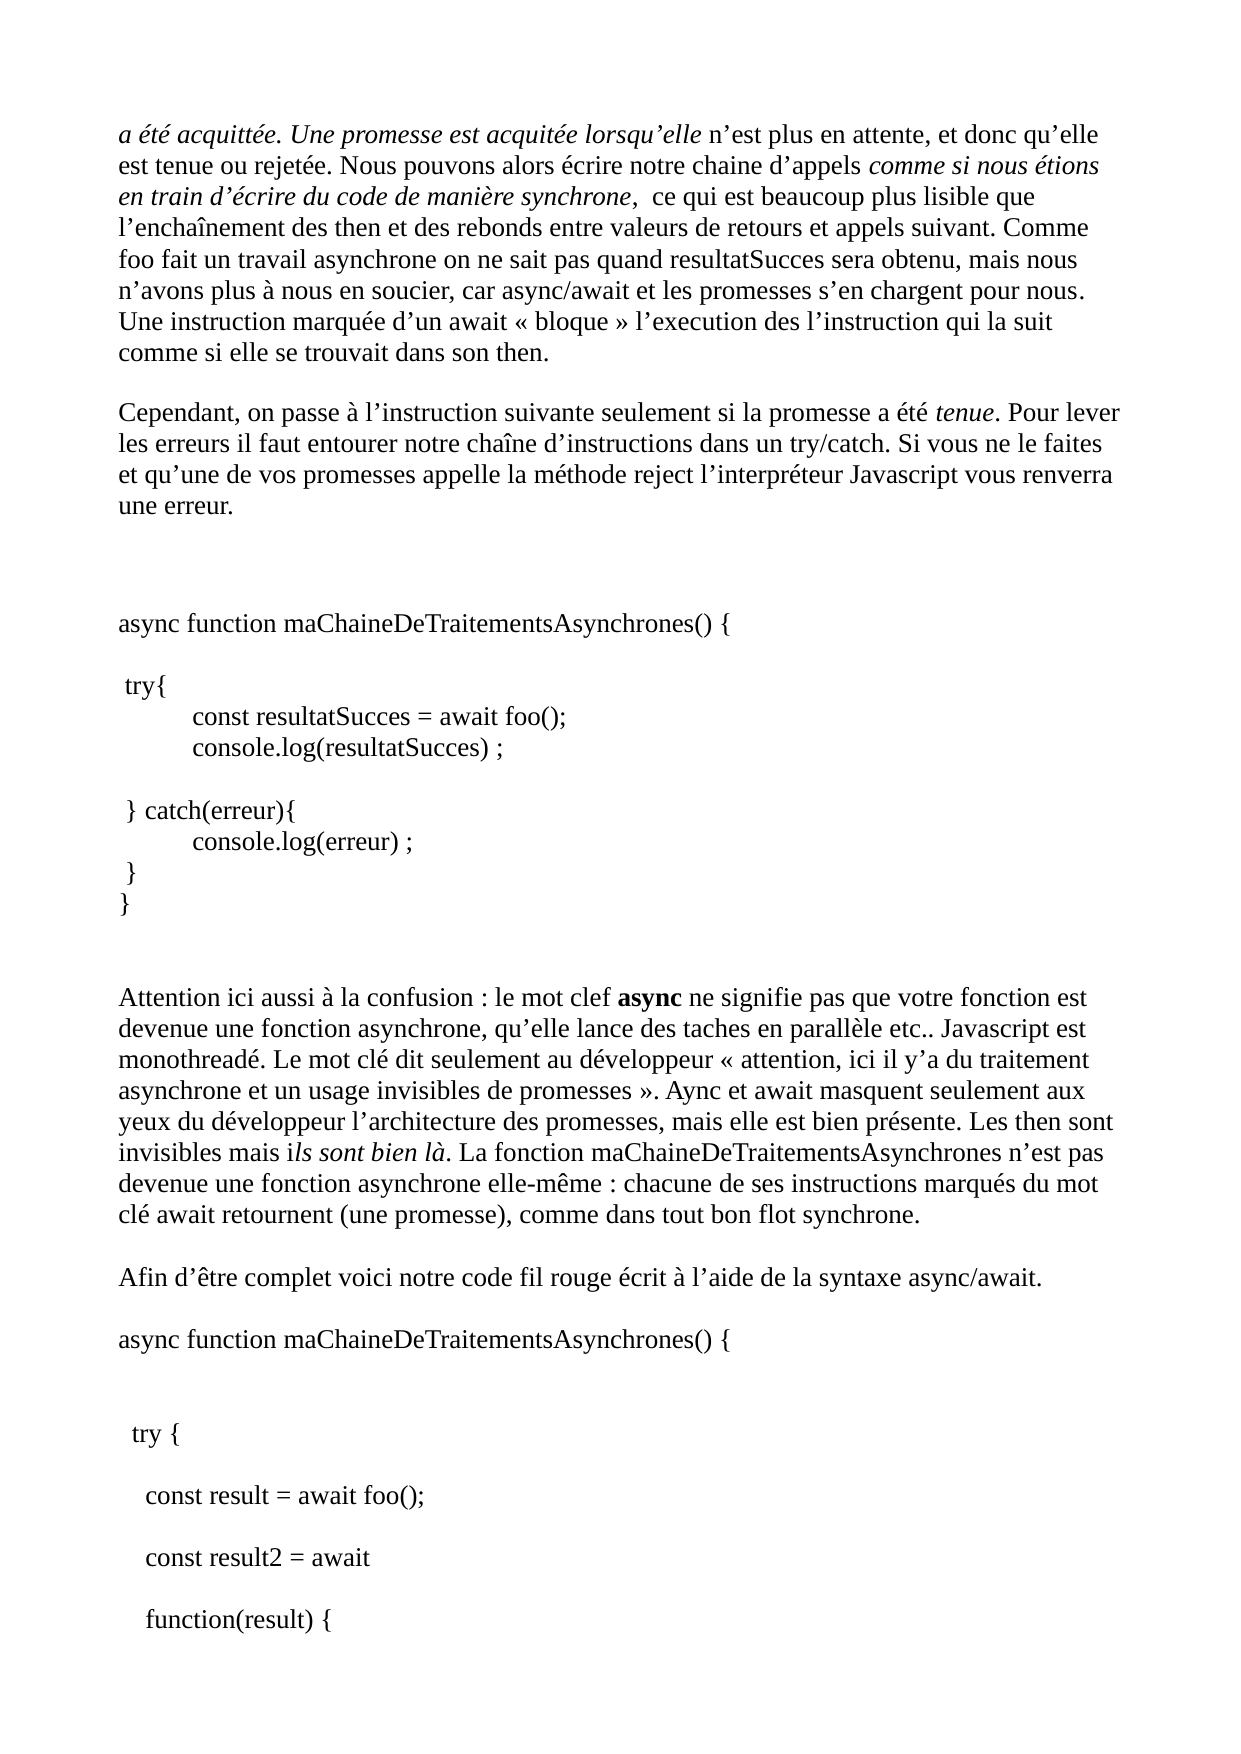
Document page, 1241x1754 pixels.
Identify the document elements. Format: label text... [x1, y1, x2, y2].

text } [118, 887, 1122, 918]
text Attention ici aussi à la confusion : le mot clef async ne signifie pas que votre fonction est devenue une fonction asynchrone, qu’elle lance des taches en parallèle etc.. Javascript est monothreadé. Le mot clé dit seulement au développeur « attention, ici il y’a du traitement asynchrone et un usage invisibles de promesses ». Aync et await masquent seulement aux yeux du développeur l’architecture des promesses, mais elle est bien présente. Les then sont invisibles mais ils sont bien là. La fonction maChaineDeTraitementsAsynchrones n’est pas devenue une fonction asynchrone elle-même : chacune de ses instructions marqués du mot clé await retournent (une promesse), comme dans tout bon flot synchrone. [118, 981, 1122, 1230]
text async function maChaineDeTraitementsAsynchrones() { [118, 1323, 1122, 1354]
text a été acquittée. Une promesse est acquitée lorsqu’elle n’est plus en attente, et donc qu’elle est tenue ou rejetée. Nous pouvons alors écrire notre chaine d’appels comme si nous étions en train d’écrire du code de manière synchrone, ce qui est beaucoup plus lisible que l’enchaînement des then et des rebonds entre valeurs de retours et appels suivant. Comme foo fait un travail asynchrone on ne sait pas quand resultatSucces sera obtenu, mais nous n’avons plus à nous en soucier, car async/await et les promesses s’en chargent pour nous. Une instruction marquée d’un await « bloque » l’execution des l’instruction qui la suit comme si elle se trouvait dans son then. [118, 118, 1122, 367]
text } [118, 856, 1122, 887]
text Cependant, on passe à l’instruction suivante seulement si la promesse a été tenue. Pour lever les erreurs il faut entourer notre chaîne d’instructions dans un try/catch. Si vous ne le faites et qu’une de vos promesses appelle la méthode reject l’interpréteur Javascript vous renverra une erreur. [118, 396, 1122, 521]
text const result = await foo(); [118, 1479, 1122, 1510]
text Afin d’être complet voici notre code fil rouge écrit à l’aide de la syntaxe async/await. [118, 1261, 1122, 1292]
text function(result) { [118, 1603, 1122, 1635]
text } catch(erreur){ [118, 794, 1122, 825]
text async function maChaineDeTraitementsAsynchrones() { [118, 607, 1122, 638]
text const result2 = await [118, 1541, 1122, 1572]
text try { [118, 1417, 1122, 1448]
text const resultatSucces = await foo(); [118, 700, 1122, 731]
text console.log(resultatSucces) ; [118, 731, 1122, 763]
text console.log(erreur) ; [118, 825, 1122, 856]
text try{ [118, 669, 1122, 700]
